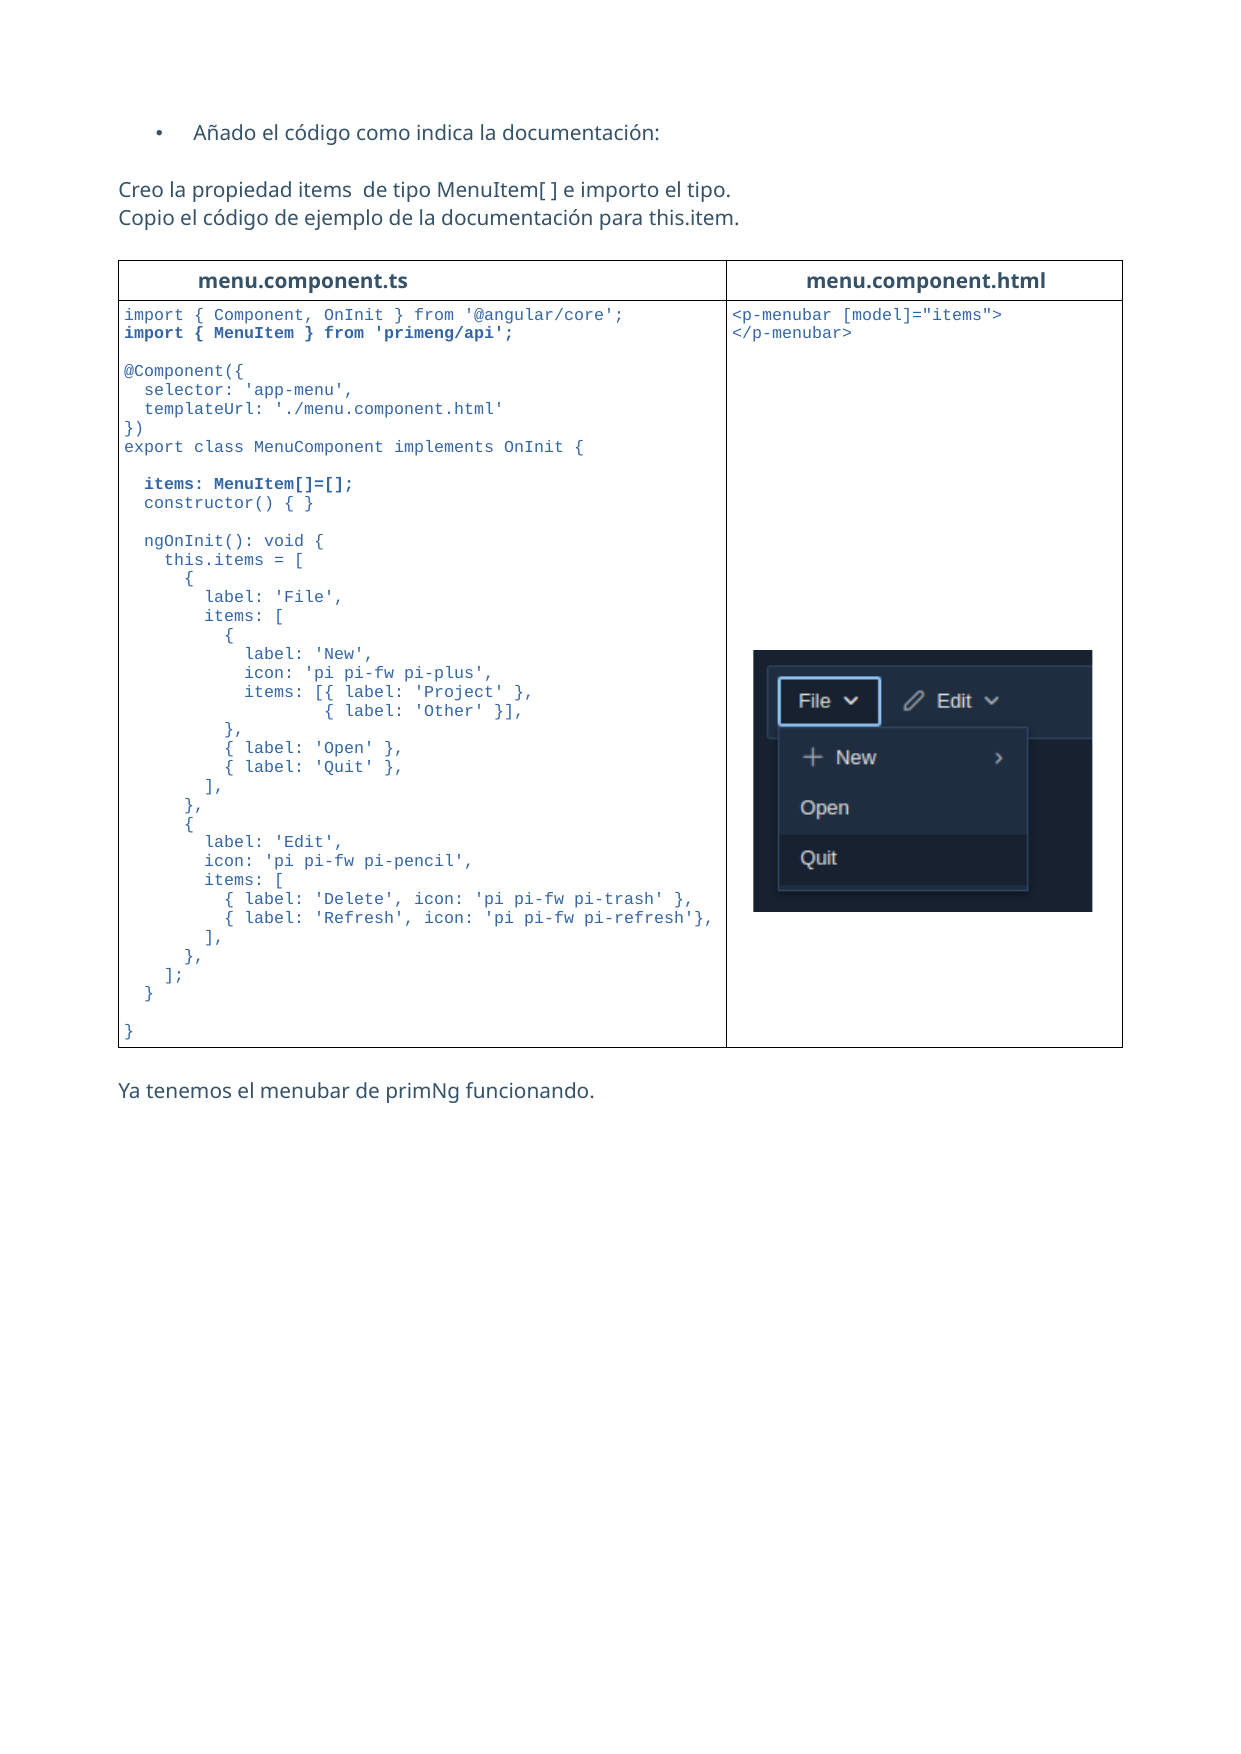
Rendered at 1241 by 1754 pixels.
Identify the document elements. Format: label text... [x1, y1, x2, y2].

table_cell import { Component, OnInit } from '@angular/core'; import { MenuItem } from 'primeng/api'; @Component({ selector: 'app-menu', templateUrl: './menu.component.html' }) export class MenuComponent implements OnInit { items: MenuItem[]=[]; constructor() { } ngOnInit(): void { this.items = [ { label: 'File', items: [ { label: 'New', icon: 'pi pi-fw pi-plus', items: [{ label: 'Project' }, { label: 'Other' }], }, { label: 'Open' }, { label: 'Quit' }, ], }, { label: 'Edit', icon: 'pi pi-fw pi-pencil', items: [ { label: 'Delete', icon: 'pi pi-fw pi-trash' }, { label: 'Refresh', icon: 'pi pi-fw pi-refresh'}, ], }, ]; } } [119, 301, 726, 1047]
text Creo la propiedad items de tipo MenuItem[ ] e importo el tipo. [118, 175, 1122, 203]
text Copio el código de ejemplo de la documentación para this.item. [118, 203, 1122, 232]
picture [753, 650, 1093, 912]
table_cell <p-menubar [model]="items"> </p-menubar> [727, 301, 1122, 1047]
text Ya tenemos el menubar de primNg funcionando. [118, 1076, 1122, 1104]
table_header menu.component.html [727, 261, 1122, 300]
table_header menu.component.ts [119, 261, 726, 300]
list Añado el código como indica la documentación: [156, 118, 1122, 147]
